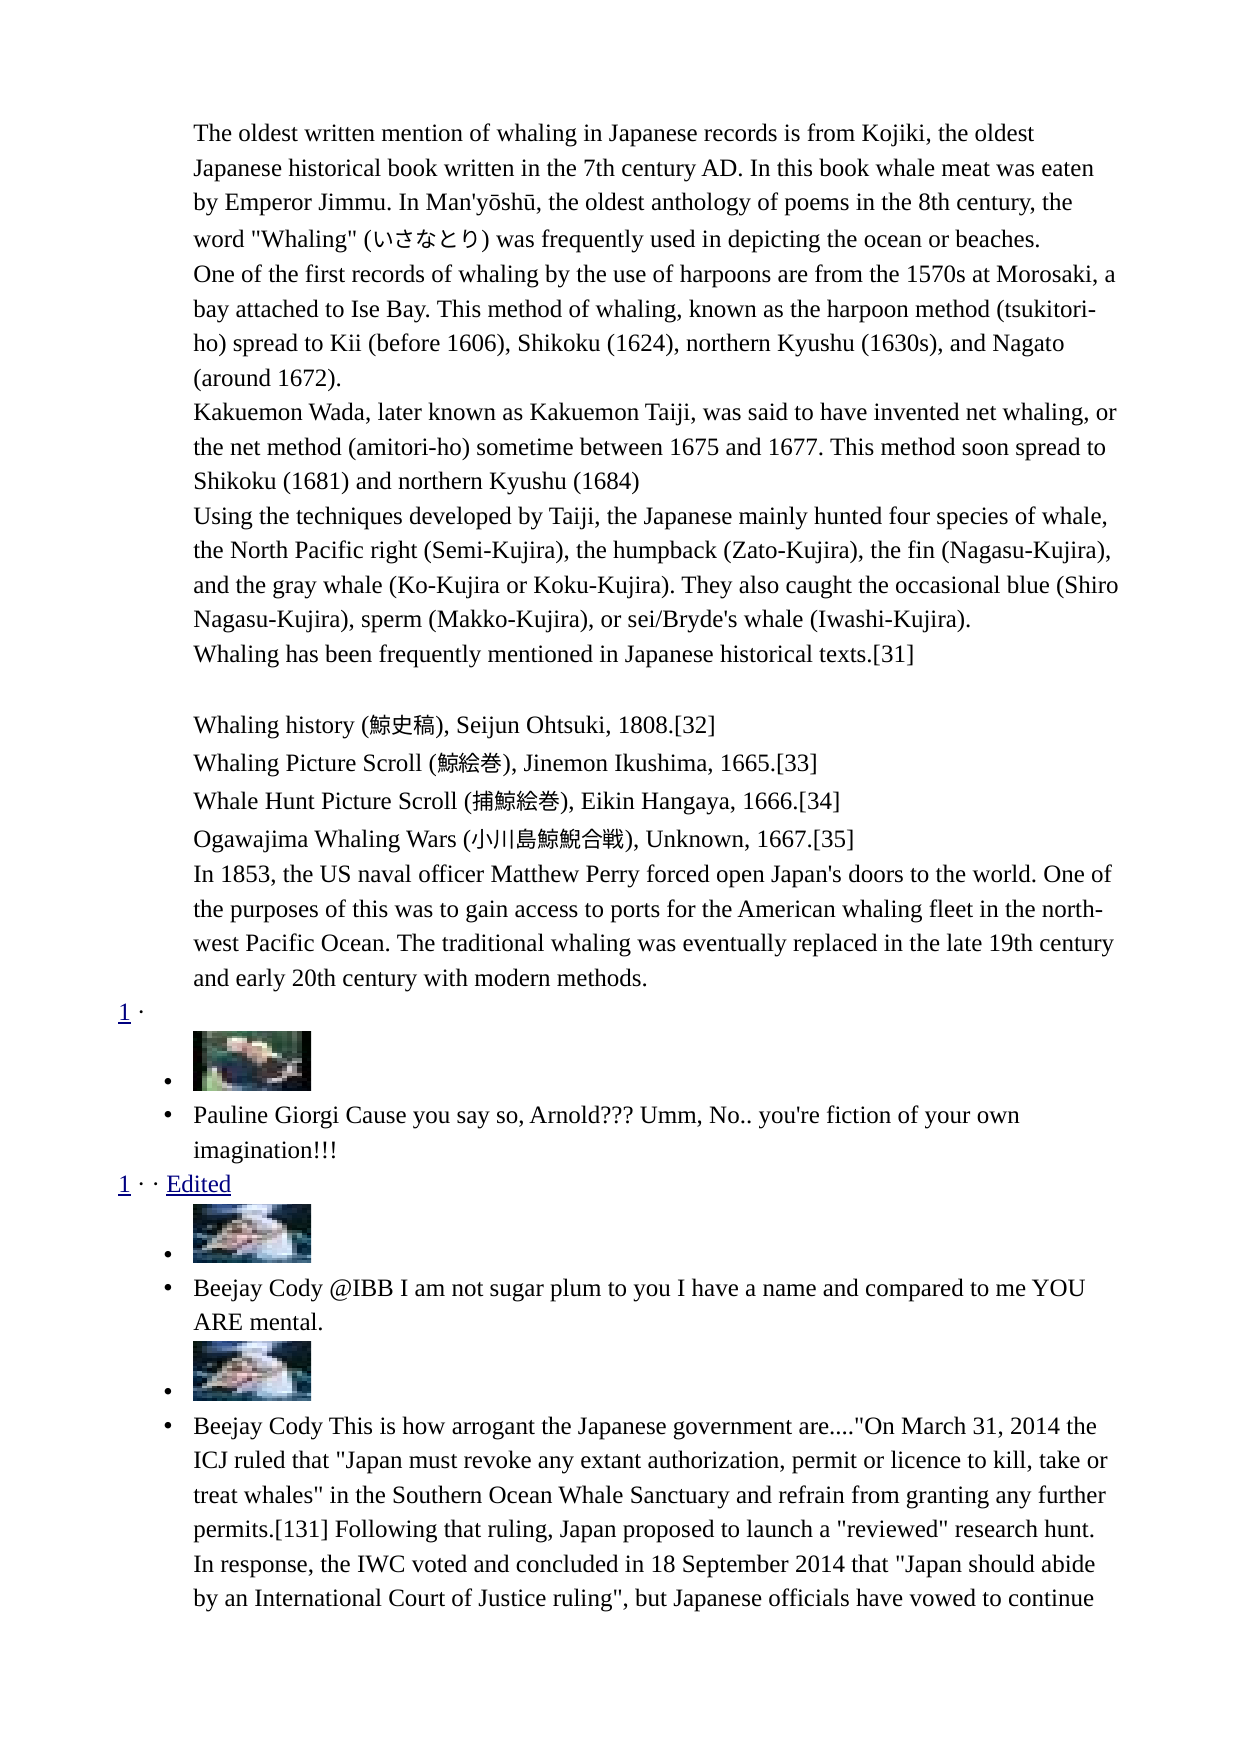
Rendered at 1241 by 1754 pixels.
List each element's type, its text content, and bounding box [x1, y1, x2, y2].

text 1 · · Edited [118, 1169, 1122, 1198]
text 1 · [118, 997, 1122, 1026]
picture [193, 1031, 312, 1091]
list Beejay Cody This is how arrogant the Japanese government are...."On March 31, 2014 the ICJ ruled that "Japan must revoke any extant authorization, permit or licence to kill, take or treat whales" in the Southern Ocean Whale Sanctuary and refrain from granting any further permits.[131] Following that ruling, Japan proposed to launch a "reviewed" research hunt. In response, the IWC voted and concluded in 18 September 2014 that "Japan should abide by an International Court of Justice ruling", but Japanese officials have vowed to continue [164, 1411, 1122, 1612]
picture [193, 1204, 312, 1263]
list Beejay Cody @IBB I am not sugar plum to you I have a name and compared to me YOU ARE mental. [164, 1273, 1122, 1336]
list Pauline Giorgi Cause you say so, Arnold??? Umm, No.. you're fiction of your own imagination!!! [164, 1101, 1122, 1164]
picture [193, 1341, 312, 1401]
list The oldest written mention of whaling in Japanese records is from Kojiki, the oldest Japanese historical book written in the 7th century AD. In this book whale meat was eaten by Emperor Jimmu. In Man'yōshū, the oldest anthology of poems in the 8th century, the word "Whaling" (いさなとり) was frequently used in depicting the ocean or beaches. One of the first records of whaling by the use of harpoons are from the 1570s at Morosaki, a bay attached to Ise Bay. This method of whaling, known as the harpoon method (tsukitori-ho) spread to Kii (before 1606), Shikoku (1624), northern Kyushu (1630s), and Nagato (around 1672). Kakuemon Wada, later known as Kakuemon Taiji, was said to have invented net whaling, or the net method (amitori-ho) sometime between 1675 and 1677. This method soon spread to Shikoku (1681) and northern Kyushu (1684) Using the techniques developed by Taiji, the Japanese mainly hunted four species of whale, the North Pacific right (Semi-Kujira), the humpback (Zato-Kujira), the fin (Nagasu-Kujira), and the gray whale (Ko-Kujira or Koku-Kujira). They also caught the occasional blue (Shiro Nagasu-Kujira), sperm (Makko-Kujira), or sei/Bryde's whale (Iwashi-Kujira). Whaling has been frequently mentioned in Japanese historical texts.[31] Whaling history (鯨史稿), Seijun Ohtsuki, 1808.[32] Whaling Picture Scroll (鯨絵巻), Jinemon Ikushima, 1665.[33] Whale Hunt Picture Scroll (捕鯨絵巻), Eikin Hangaya, 1666.[34] Ogawajima Whaling Wars (小川島鯨鯢合戦), Unknown, 1667.[35] In 1853, the US naval officer Matthew Perry forced open Japan's doors to the world. One of the purposes of this was to gain access to ports for the American whaling fleet in the north-west Pacific Ocean. The traditional whaling was eventually replaced in the late 19th century and early 20th century with modern methods. [164, 118, 1122, 992]
